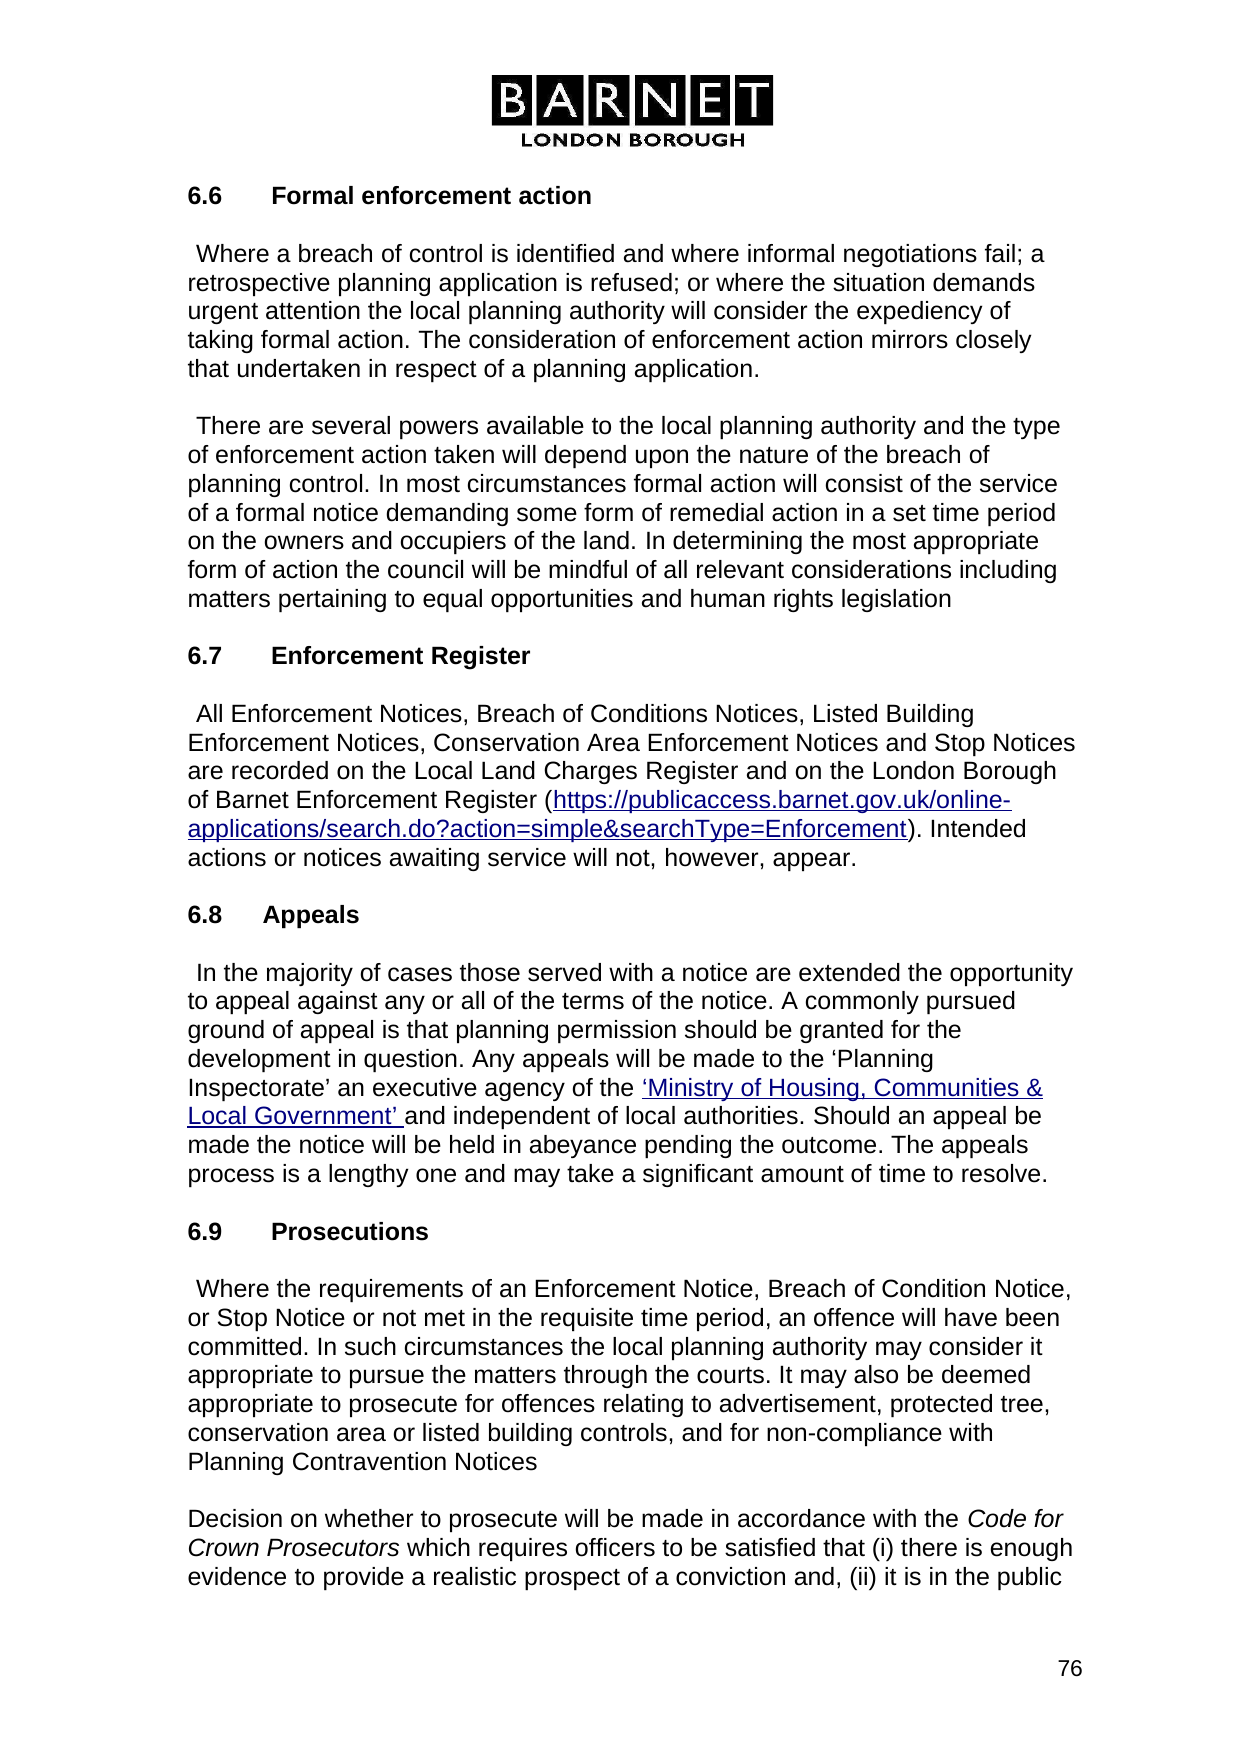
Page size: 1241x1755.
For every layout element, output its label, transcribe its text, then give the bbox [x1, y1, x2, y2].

subtitle Enforcement Register [187, 641, 1163, 670]
text There are several powers available to the local planning authority and the type of enforcement action taken will depend upon the nature of the breach of planning control. In most circumstances formal action will consist of the service of a formal notice demanding some form of remedial action in a set time period on the owners and occupiers of the land. In determining the most appropriate form of action the council will be mindful of all relevant considerations including matters pertaining to equal opportunities and human rights legislation [187, 411, 1076, 612]
subtitle Prosecutions [187, 1216, 1163, 1245]
text Decision on whether to prosecute will be made in accordance with the Code for Crown Prosecutors which requires officers to be satisfied that (i) there is enough evidence to provide a realistic prospect of a conviction and, (ii) it is in the public [187, 1504, 1076, 1590]
subtitle Formal enforcement action [187, 181, 1163, 210]
text In the majority of cases those served with a notice are extended the opportunity to appeal against any or all of the terms of the notice. A commonly pursued ground of appeal is that planning permission should be granted for the development in question. Any appeals will be made to the ‘Planning Inspectorate’ an executive agency of the ‘Ministry of Housing, Communities & Local Government’ and independent of local authorities. Should an appeal be made the notice will be held in abeyance pending the outcome. The appeals process is a lengthy one and may take a significant amount of time to resolve. [187, 958, 1076, 1188]
text Where a breach of control is identified and where informal negotiations fail; a retrospective planning application is refused; or where the situation demands urgent attention the local planning authority will consider the expediency of taking formal action. The consideration of enforcement action mirrors closely that undertaken in respect of a planning application. [187, 239, 1047, 382]
subtitle Appeals [187, 900, 1163, 929]
text Where the requirements of an Enforcement Notice, Breach of Condition Notice, or Stop Notice or not met in the requisite time period, an offence will have been committed. In such circumstances the local planning authority may consider it appropriate to pursue the matters through the courts. It may also be deemed appropriate to prosecute for offences relating to advertisement, protected tree, conservation area or listed building controls, and for non-compliance with Planning Contravention Notices [187, 1274, 1076, 1475]
text All Enforcement Notices, Breach of Conditions Notices, Listed Building Enforcement Notices, Conservation Area Enforcement Notices and Stop Notices are recorded on the Local Land Charges Register and on the London Borough of Barnet Enforcement Register (https://publicaccess.barnet.gov.uk/online- applications/search.do?action=simple&searchType=Enforcement). Intended actions or notices awaiting service will not, however, appear. [187, 699, 1077, 871]
